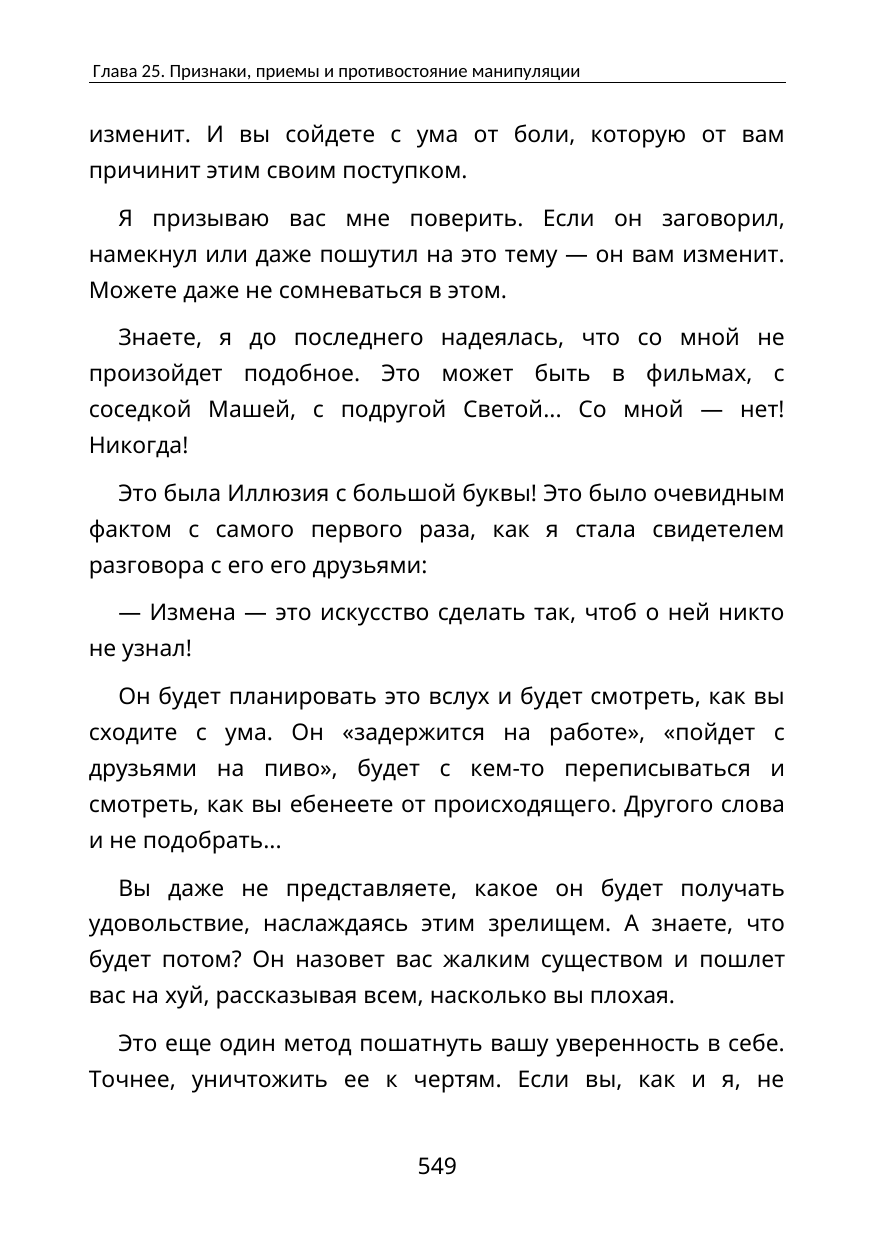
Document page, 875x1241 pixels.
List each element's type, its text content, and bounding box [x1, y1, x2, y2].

text Это еще один метод пошатнуть вашу уверенность в себе. Точнее, уничтожить ее к чертям. Если вы, как и я, не [88, 1027, 786, 1094]
text Я призываю вас мне поверить. Если он заговорил, намекнул или даже пошутил на это тему — он вам изменит. Можете даже не сомневаться в этом. [88, 202, 786, 305]
text Он будет планировать это вслух и будет смотреть, как вы сходите с ума. Он «задержится на работе», «пойдет с друзьями на пиво», будет с кем-то переписываться и смотреть, как вы ебенеете от происходящего. Другого слова и не подобрать... [88, 680, 786, 855]
text Знаете, я до последнего надеялась, что со мной не произойдет подобное. Это может быть в фильмах, с соседкой Машей, с подругой Светой... Со мной — нет! Никогда! [88, 321, 786, 460]
text — Измена — это искусство сделать так, чтоб о ней никто не узнал! [88, 596, 786, 663]
text Вы даже не представляете, какое он будет получать удовольствие, наслаждаясь этим зрелищем. А знаете, что будет потом? Он назовет вас жалким существом и пошлет вас на хуй, рассказывая всем, насколько вы плохая. [88, 871, 786, 1011]
text Это была Иллюзия с большой буквы! Это было очевидным фактом с самого первого раза, как я стала свидетелем разговора с его его друзьями: [88, 477, 786, 580]
text изменит. И вы сойдете с ума от боли, которую от вам причинит этим своим поступком. [88, 118, 786, 185]
